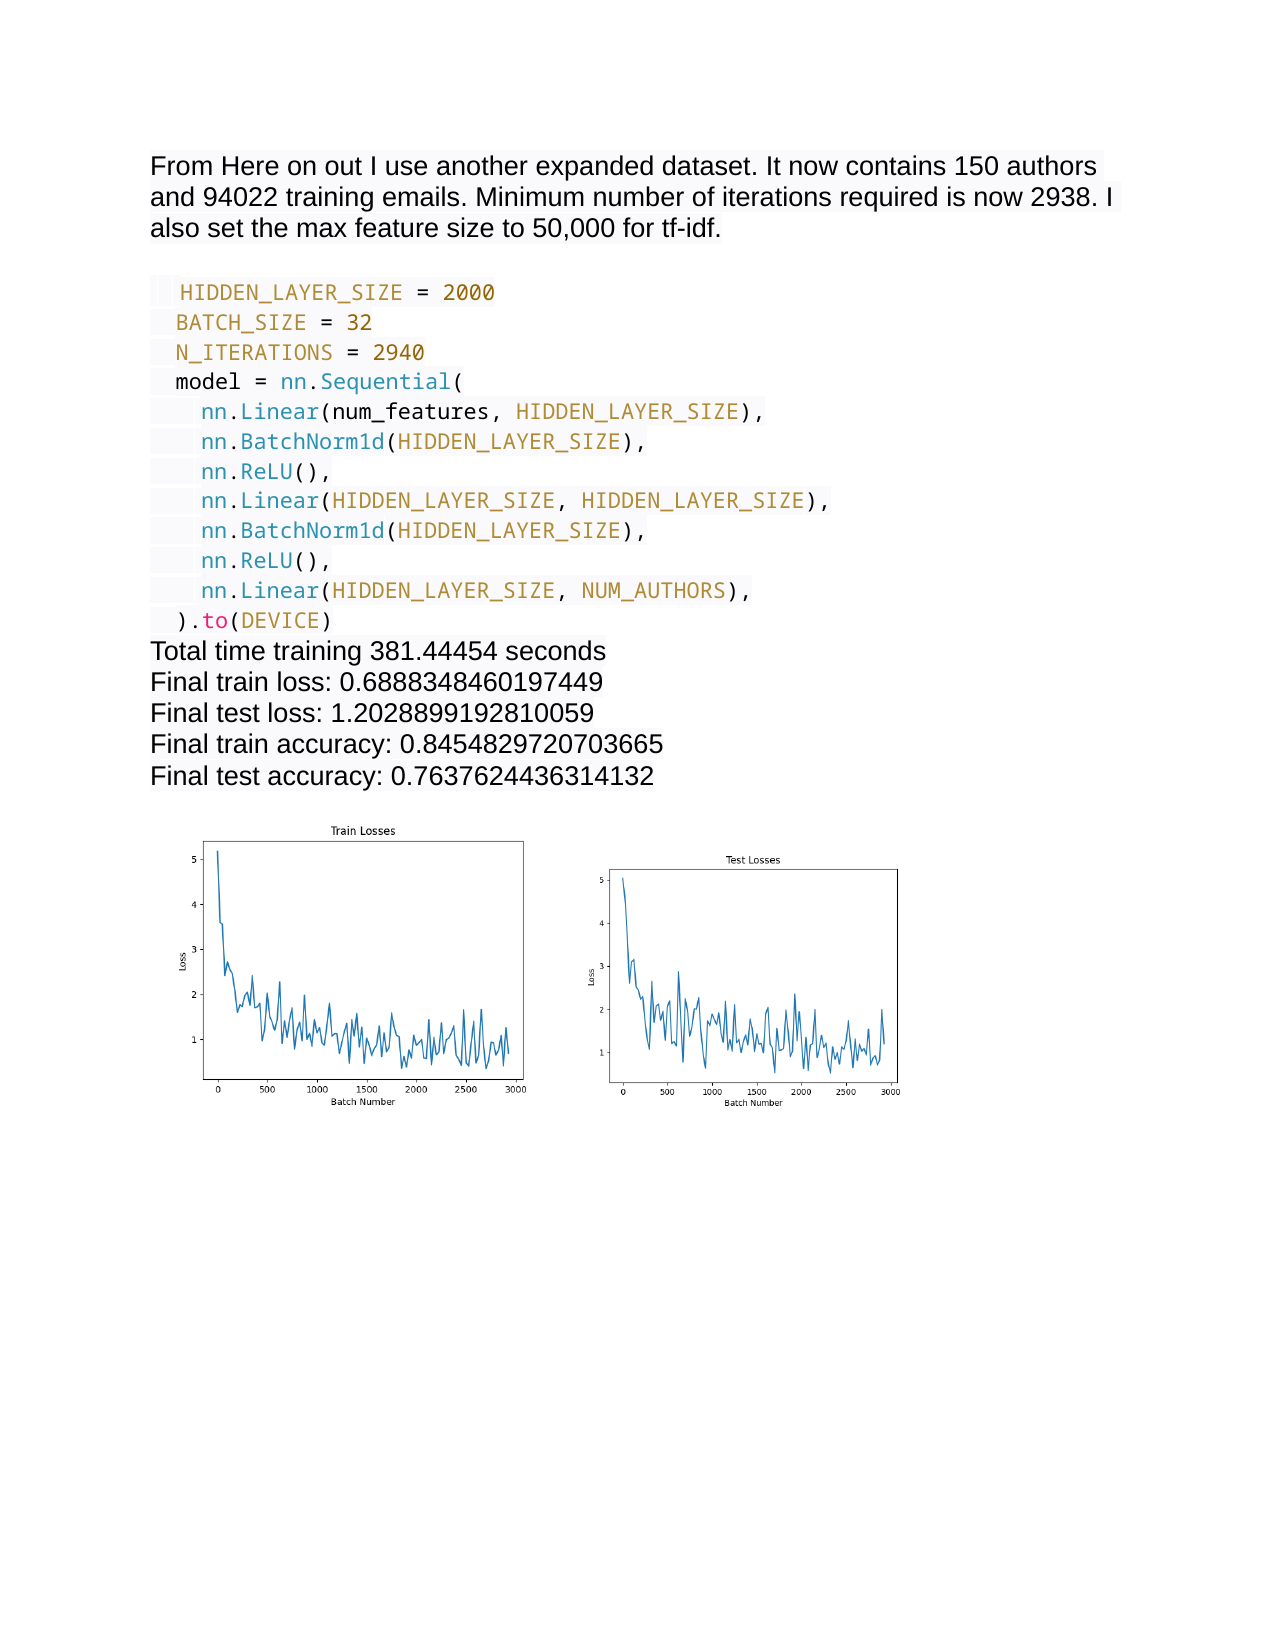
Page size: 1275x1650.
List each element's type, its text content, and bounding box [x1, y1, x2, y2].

text nn.BatchNorm1d(HIDDEN_LAYER_SIZE), [150, 515, 1125, 545]
text Final test accuracy: 0.7637624436314132 [150, 759, 1125, 791]
text BATCH_SIZE = 32 [150, 307, 1125, 337]
text From Here on out I use another expanded dataset. It now contains 150 authors and 94022 training emails. Minimum number of iterations required is now 2938. I also set the max feature size to 50,000 for tf-idf. [150, 150, 1125, 244]
text nn.ReLU(), [150, 456, 1125, 486]
text nn.ReLU(), [150, 545, 1125, 575]
text Final train loss: 0.6888348460197449 [150, 666, 1125, 697]
text ).to(DEVICE) [150, 605, 1125, 634]
text HIDDEN_LAYER_SIZE = 2000 [150, 275, 1125, 307]
text Total time training 381.44454 seconds [150, 634, 1125, 666]
text nn.Linear(HIDDEN_LAYER_SIZE, NUM_AUTHORS), [150, 575, 1125, 605]
text Final train accuracy: 0.8454829720703665 [150, 728, 1125, 759]
picture [151, 803, 934, 1113]
text nn.BatchNorm1d(HIDDEN_LAYER_SIZE), [150, 426, 1125, 456]
text model = nn.Sequential( [150, 366, 1125, 396]
text N_ITERATIONS = 2940 [150, 337, 1125, 366]
text Final test loss: 1.2028899192810059 [150, 697, 1125, 728]
text nn.Linear(HIDDEN_LAYER_SIZE, HIDDEN_LAYER_SIZE), [150, 486, 1125, 515]
text nn.Linear(num_features, HIDDEN_LAYER_SIZE), [150, 396, 1125, 426]
